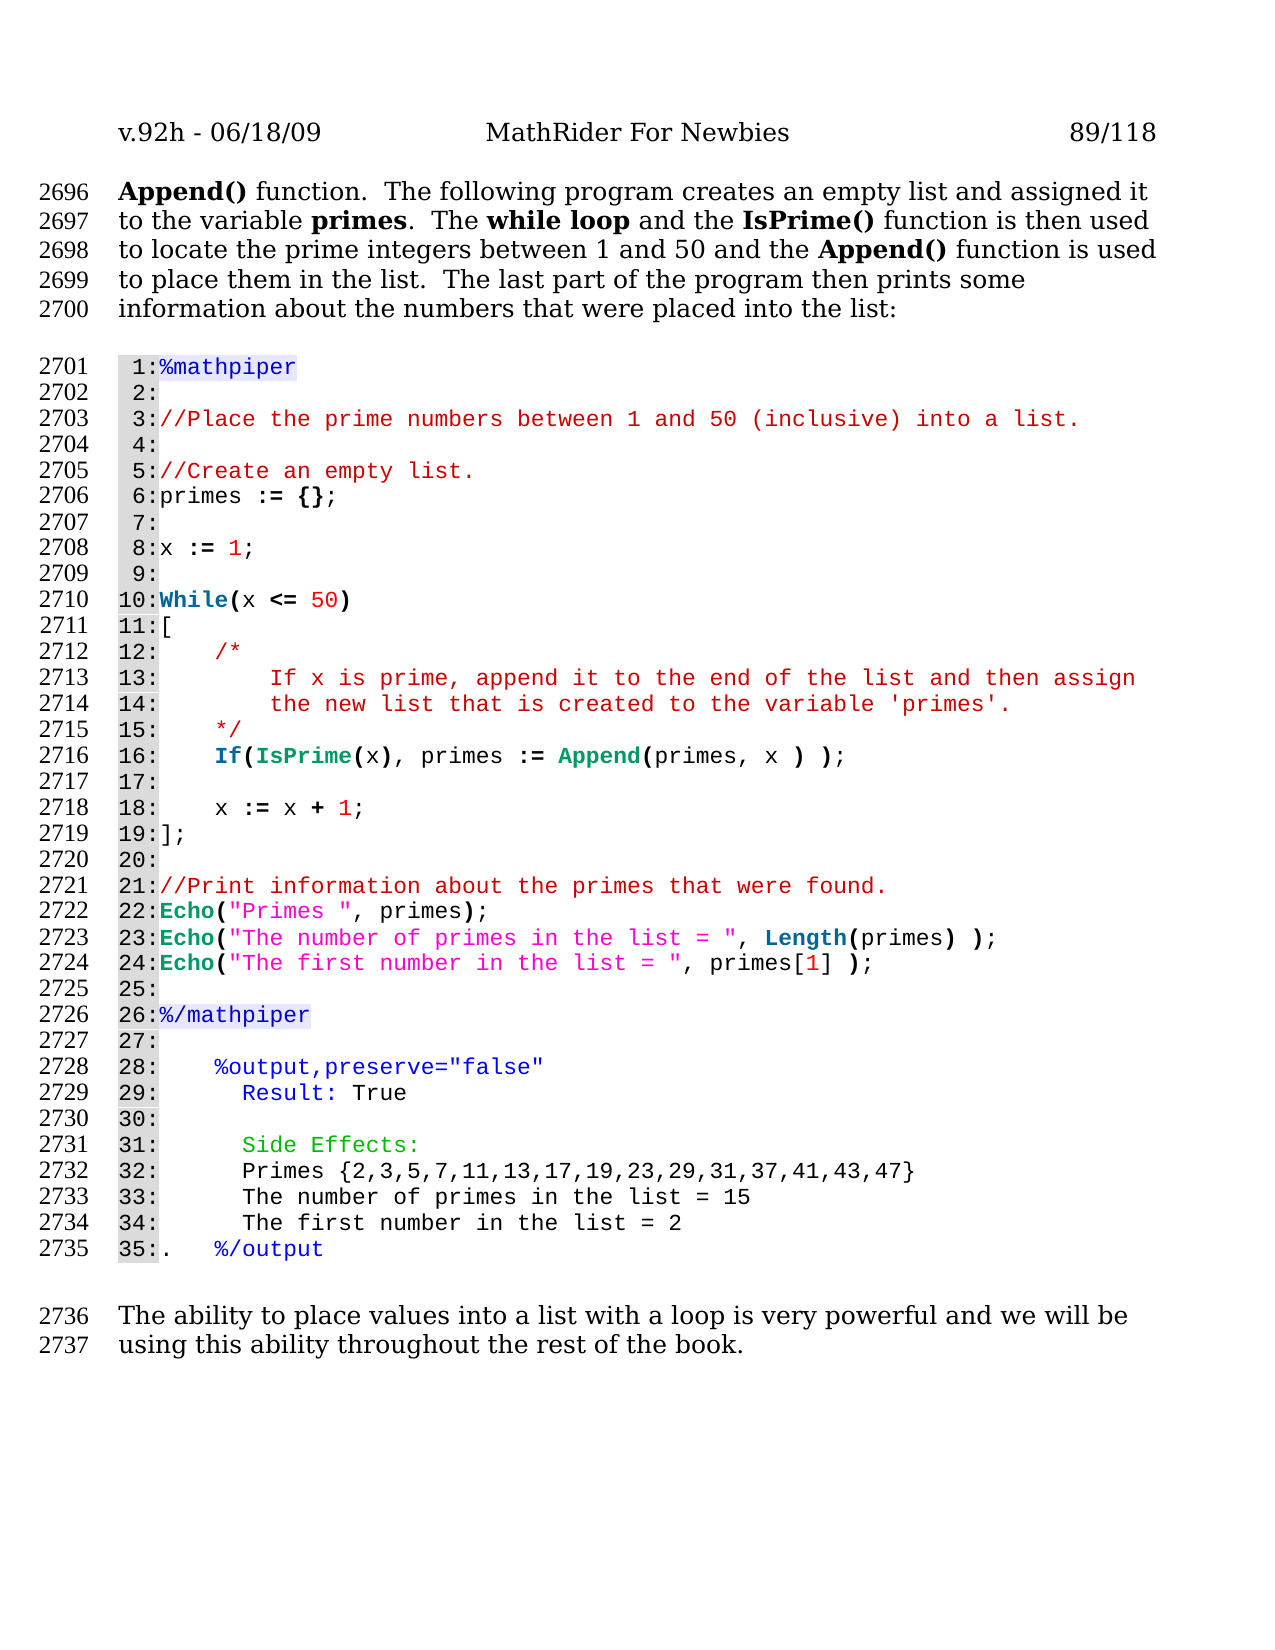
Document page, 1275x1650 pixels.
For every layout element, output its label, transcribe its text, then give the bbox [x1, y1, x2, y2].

text 6:primes := {}; [118, 485, 1157, 511]
text 4: [118, 433, 1157, 459]
text 35:. %/output [118, 1237, 1157, 1263]
text 20: [118, 848, 1157, 874]
text The ability to place values into a list with a loop is very powerful and we will be using this ability throughout the rest of the book. [118, 1301, 1157, 1360]
text 32: Primes {2,3,5,7,11,13,17,19,23,29,31,37,41,43,47} [118, 1159, 1157, 1185]
text 1:%mathpiper [118, 355, 1157, 381]
text 11:[ [118, 614, 1157, 641]
text 3://Place the prime numbers between 1 and 50 (inclusive) into a list. [118, 407, 1157, 433]
text 14: the new list that is created to the variable 'primes'. [118, 692, 1157, 718]
text 34: The first number in the list = 2 [118, 1211, 1157, 1237]
text 12: /* [118, 641, 1157, 666]
text 22:Echo("Primes ", primes); [118, 900, 1157, 926]
text 30: [118, 1107, 1157, 1133]
text 18: x := x + 1; [118, 796, 1157, 822]
text 28: %output,preserve="false" [118, 1056, 1157, 1081]
text 29: Result: True [118, 1081, 1157, 1107]
text 7: [118, 511, 1157, 537]
text 9: [118, 563, 1157, 589]
text 25: [118, 978, 1157, 1004]
text 33: The number of primes in the list = 15 [118, 1185, 1157, 1211]
text Append() function. The following program creates an empty list and assigned it to the variable primes. The while loop and the IsPrime() function is then used to locate the prime integers between 1 and 50 and the Append() function is used to place them in the list. The last part of the program then prints some information about the numbers that were placed into the list: [118, 177, 1157, 323]
text 10:While(x <= 50) [118, 589, 1157, 614]
text 15: */ [118, 718, 1157, 744]
text 23:Echo("The number of primes in the list = ", Length(primes) ); [118, 926, 1157, 952]
text 13: If x is prime, append it to the end of the list and then assign [118, 666, 1157, 692]
text 2: [118, 381, 1157, 407]
text 5://Create an empty list. [118, 459, 1157, 485]
text 31: Side Effects: [118, 1133, 1157, 1159]
text 17: [118, 770, 1157, 796]
text 27: [118, 1029, 1157, 1056]
text 19:]; [118, 822, 1157, 848]
text 21://Print information about the primes that were found. [118, 874, 1157, 900]
text 24:Echo("The first number in the list = ", primes[1] ); [118, 952, 1157, 978]
text 16: If(IsPrime(x), primes := Append(primes, x ) ); [118, 744, 1157, 770]
text 8:x := 1; [118, 537, 1157, 563]
text 26:%/mathpiper [118, 1004, 1157, 1029]
